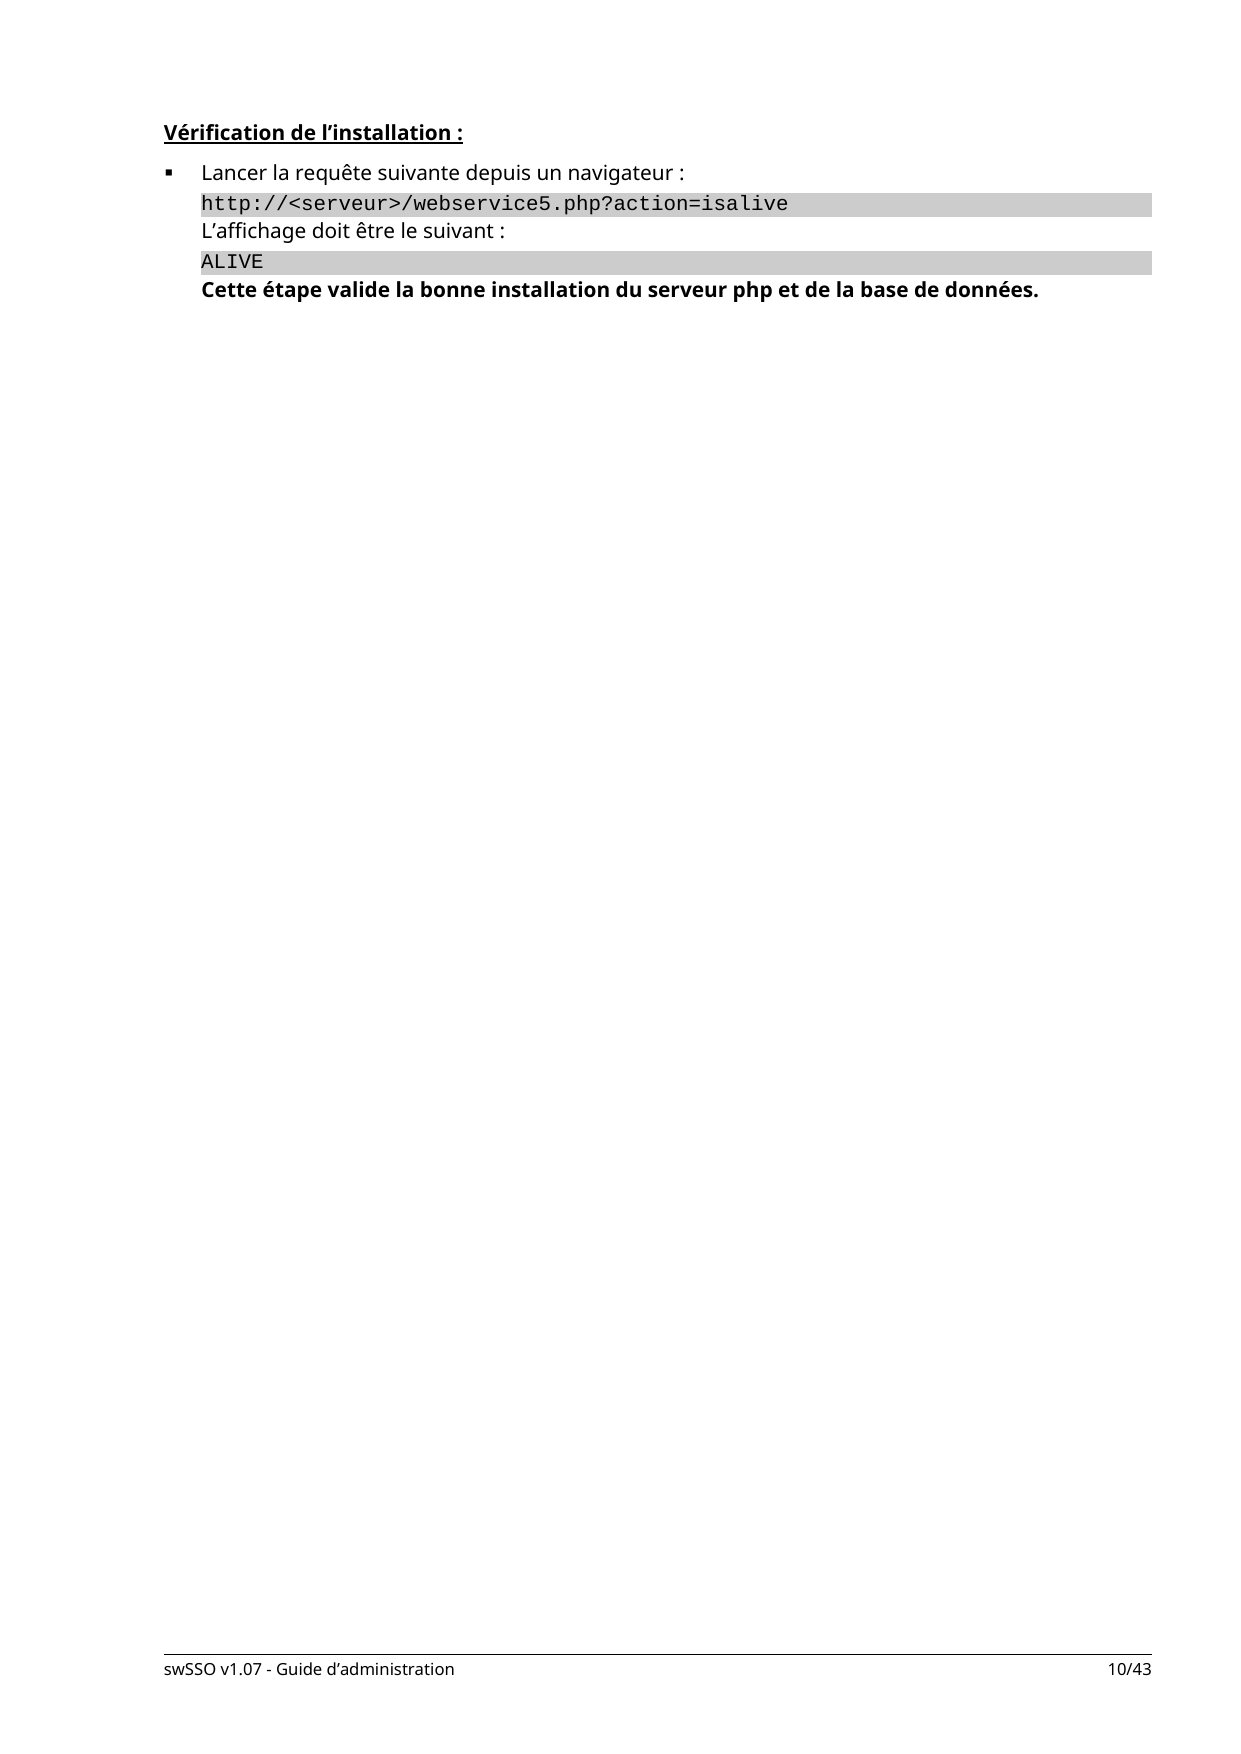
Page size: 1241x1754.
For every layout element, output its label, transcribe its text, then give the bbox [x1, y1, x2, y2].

text L’affichage doit être le suivant : [201, 217, 1152, 245]
text Vérification de l’installation : [164, 118, 1152, 147]
text http://<serveur>/webservice5.php?action=isalive [201, 193, 1152, 217]
list Lancer la requête suivante depuis un navigateur : [164, 158, 1152, 187]
text ALIVE [201, 251, 1152, 275]
text Cette étape valide la bonne installation du serveur php et de la base de données. [201, 275, 1152, 303]
